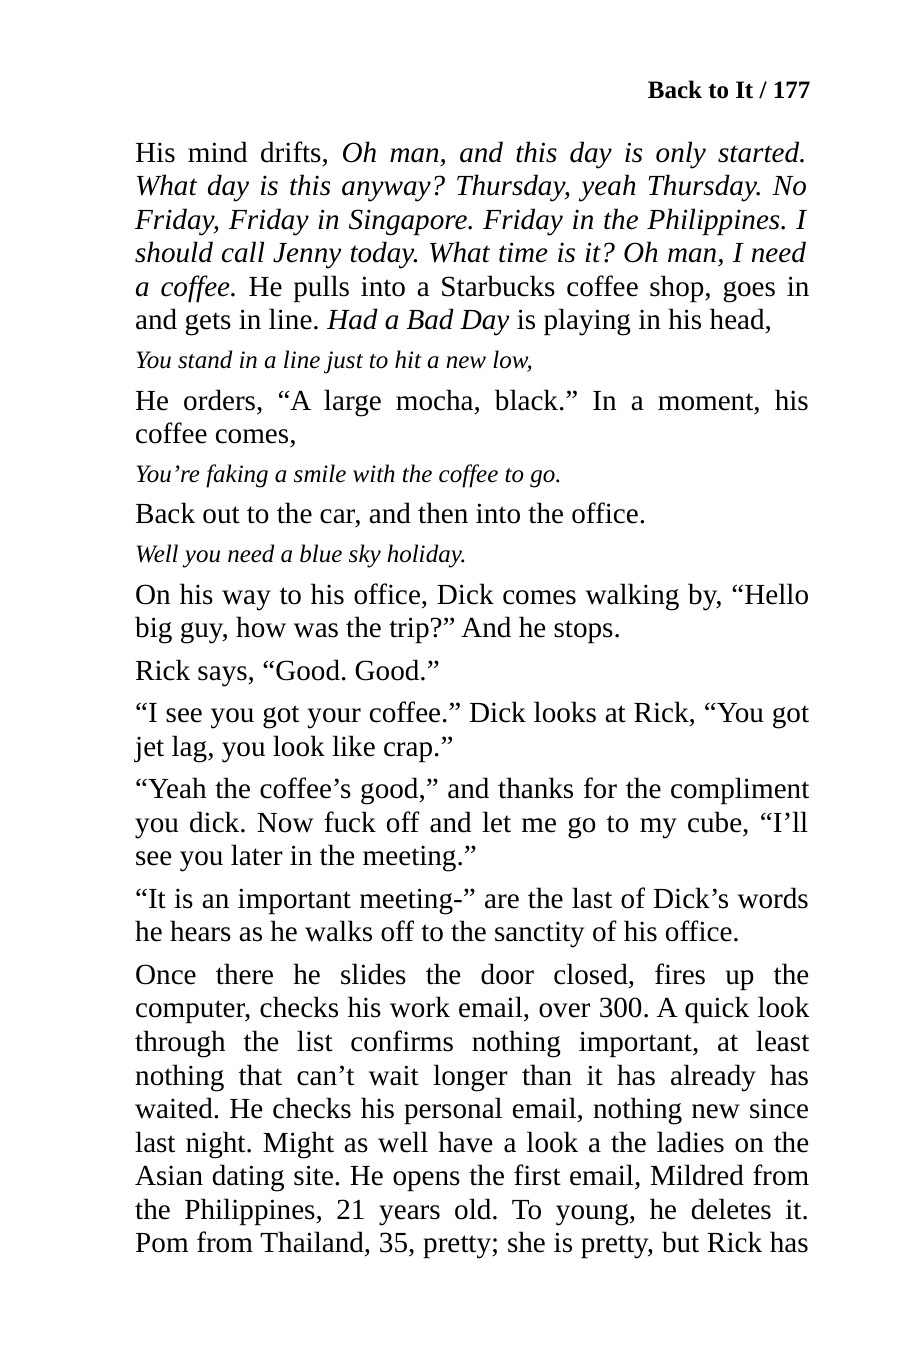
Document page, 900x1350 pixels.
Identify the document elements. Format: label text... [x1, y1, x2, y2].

text Back out to the car, and then into the office. [135, 497, 810, 530]
text “I see you got your coffee.” Dick looks at Rick, “You got jet lag, you look like crap.” [135, 695, 810, 762]
text You’re faking a smile with the coffee to go. [135, 459, 810, 488]
text Well you need a blue sky holiday. [135, 539, 810, 568]
text You stand in a line just to hit a new low, [135, 345, 810, 374]
text On his way to his office, Dick comes walking by, “Hello big guy, how was the trip?” And he stops. [135, 577, 810, 644]
text His mind drifts, Oh man, and this day is only started. What day is this anyway? Thursday, yeah Thursday. No Friday, Friday in Singapore. Friday in the Philippines. I should call Jenny today. What time is it? Oh man, I need a coffee. He pulls into a Starbucks coffee shop, goes in and gets in line. Had a Bad Day is playing in his head, [135, 135, 810, 336]
text He orders, “A large mocha, black.” In a moment, his coffee comes, [135, 383, 810, 450]
text “It is an important meeting-” are the last of Dick’s words he hears as he walks off to the sanctity of his office. [135, 881, 810, 948]
text Rick says, “Good. Good.” [135, 653, 810, 686]
text Once there he slides the door closed, fires up the computer, checks his work email, over 300. A quick look through the list confirms nothing important, at least nothing that can’t wait longer than it has already has waited. He checks his personal email, nothing new since last night. Might as well have a look a the ladies on the Asian dating site. He opens the first email, Mildred from the Philippines, 21 years old. To young, he deletes it. Pom from Thailand, 35, pretty; she is pretty, but Rick has [135, 957, 810, 1259]
text “Yeah the coffee’s good,” and thanks for the compliment you dick. Now fuck off and let me go to my cube, “I’ll see you later in the meeting.” [135, 771, 810, 872]
